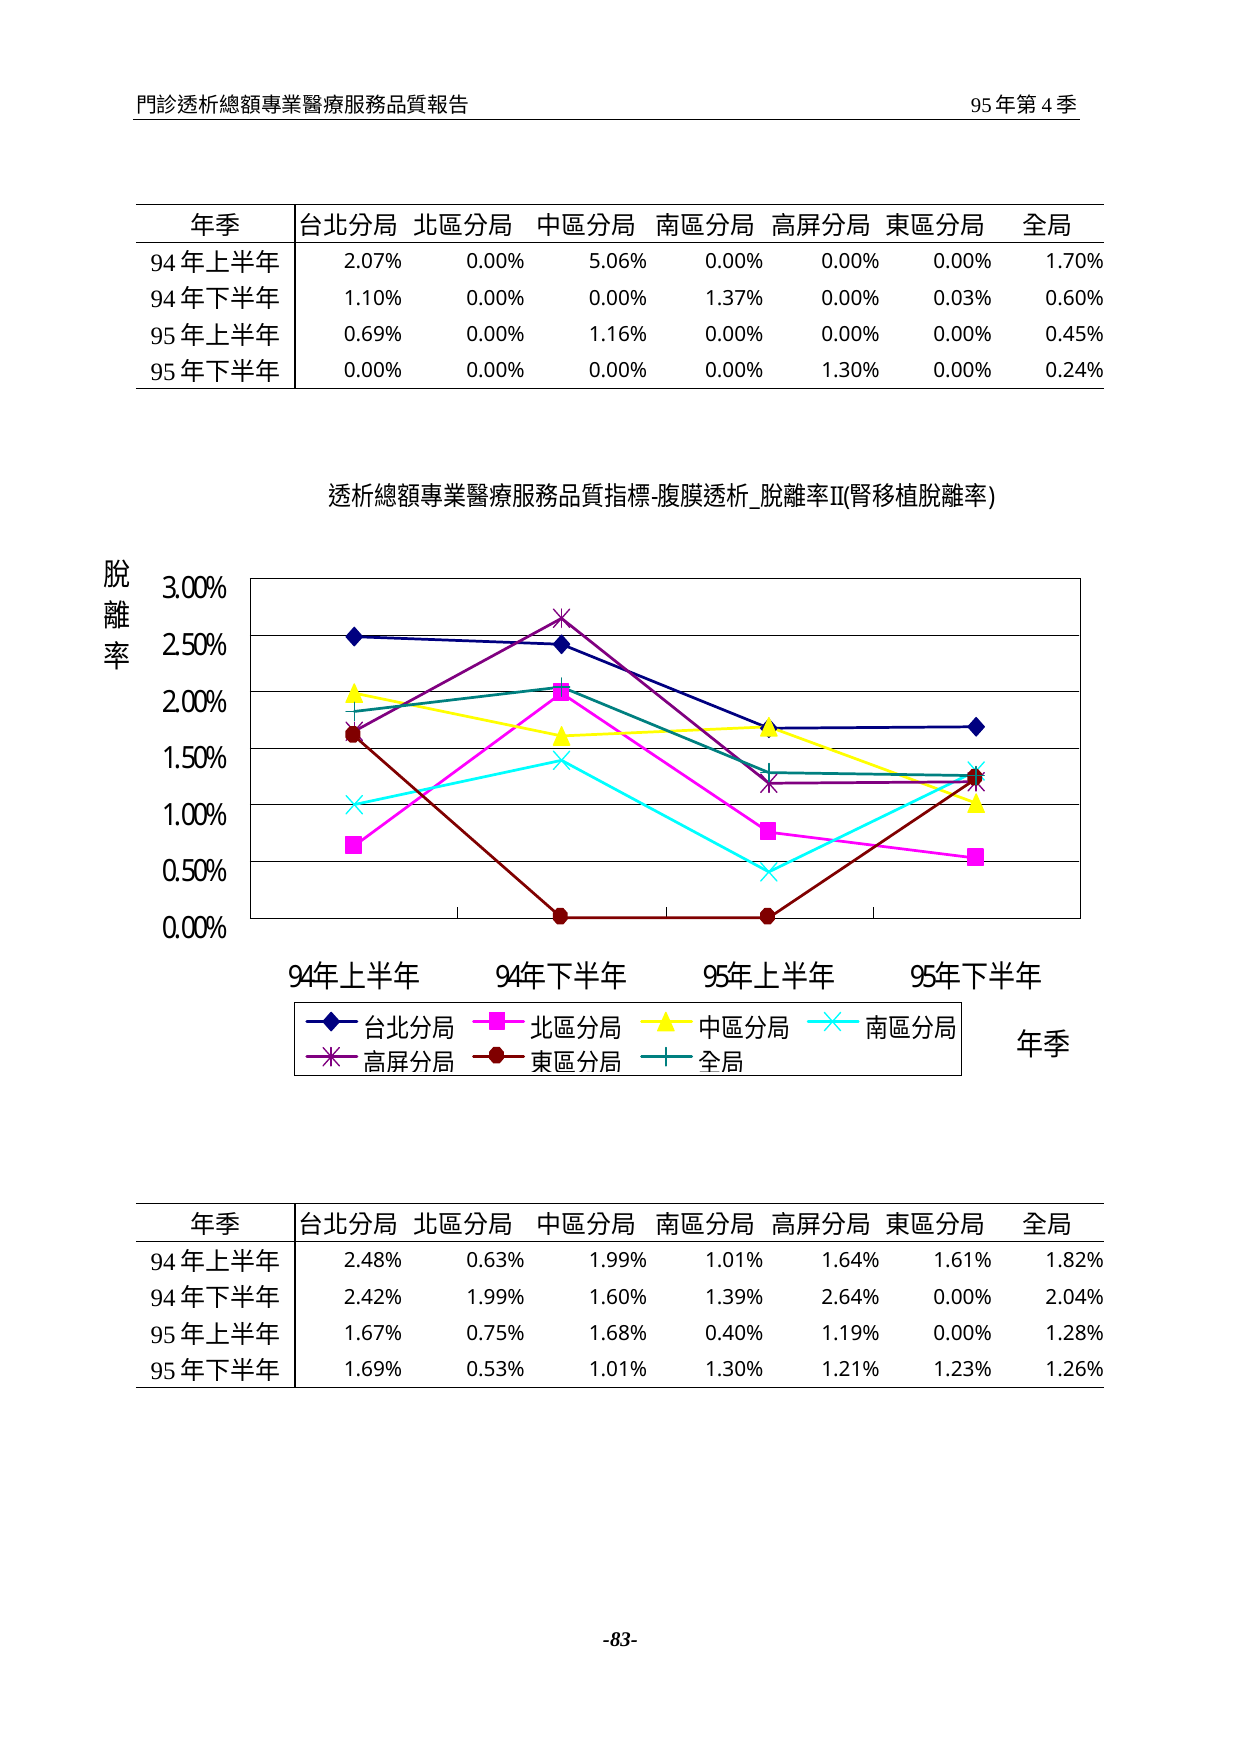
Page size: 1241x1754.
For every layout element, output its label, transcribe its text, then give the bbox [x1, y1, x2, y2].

table_cell 1.19% [763, 1314, 879, 1350]
table_header 中區分局 [525, 205, 647, 242]
table_cell 0.40% [647, 1314, 763, 1350]
table_cell 1.61% [880, 1242, 992, 1278]
table_header 全局 [992, 205, 1104, 242]
table_cell 0.00% [880, 243, 992, 279]
table_cell 0.00% [402, 351, 524, 388]
table_header 東區分局 [880, 1204, 992, 1241]
table_cell 0.00% [763, 315, 879, 351]
table_header 年季 [136, 1204, 294, 1241]
table_cell 0.00% [296, 351, 402, 388]
table_header 年季 [136, 205, 294, 242]
table_header 台北分局 [296, 1204, 402, 1241]
table_cell 0.00% [880, 1278, 992, 1314]
table_cell 95年下半年 [136, 1350, 294, 1387]
table_cell 0.00% [880, 315, 992, 351]
table_cell 1.30% [763, 351, 879, 388]
table_cell 2.04% [992, 1278, 1104, 1314]
table_cell 1.28% [992, 1314, 1104, 1350]
table_cell 1.23% [880, 1350, 992, 1387]
table_cell 0.45% [992, 315, 1104, 351]
table_cell 95年上半年 [136, 315, 294, 351]
table_cell 1.64% [763, 1242, 879, 1278]
table_cell 0.00% [525, 351, 647, 388]
table_cell 94年上半年 [136, 1242, 294, 1278]
table_cell 1.99% [525, 1242, 647, 1278]
table_cell 1.37% [647, 279, 763, 315]
table_cell 0.03% [880, 279, 992, 315]
table_cell 1.39% [647, 1278, 763, 1314]
table_cell 0.00% [763, 243, 879, 279]
table_cell 0.24% [992, 351, 1104, 388]
table_header 高屏分局 [763, 1204, 879, 1241]
table_cell 1.67% [296, 1314, 402, 1350]
table_header 北區分局 [402, 1204, 524, 1241]
table_cell 95年上半年 [136, 1314, 294, 1350]
table_cell 1.30% [647, 1350, 763, 1387]
table_header 中區分局 [525, 1204, 647, 1241]
table_cell 0.00% [647, 351, 763, 388]
table_cell 0.00% [647, 243, 763, 279]
table_cell 0.00% [763, 279, 879, 315]
table_cell 1.99% [402, 1278, 524, 1314]
table_cell 5.06% [525, 243, 647, 279]
table_header 高屏分局 [763, 205, 879, 242]
table_cell 0.60% [992, 279, 1104, 315]
table_header 北區分局 [402, 205, 524, 242]
table_header 南區分局 [647, 205, 763, 242]
table_header 東區分局 [880, 205, 992, 242]
table_header 台北分局 [296, 205, 402, 242]
table_cell 0.75% [402, 1314, 524, 1350]
table_cell 94年下半年 [136, 279, 294, 315]
table_header 全局 [992, 1204, 1104, 1241]
table_cell 0.00% [880, 1314, 992, 1350]
table_cell 1.26% [992, 1350, 1104, 1387]
table_cell 0.00% [525, 279, 647, 315]
table_cell 0.69% [296, 315, 402, 351]
table_cell 1.21% [763, 1350, 879, 1387]
table_cell 0.00% [402, 279, 524, 315]
table_cell 0.00% [402, 315, 524, 351]
table_cell 1.10% [296, 279, 402, 315]
table_header 南區分局 [647, 1204, 763, 1241]
table_cell 94年下半年 [136, 1278, 294, 1314]
table_cell 95年下半年 [136, 351, 294, 388]
table_cell 1.01% [647, 1242, 763, 1278]
table_cell 1.60% [525, 1278, 647, 1314]
table_cell 0.00% [402, 243, 524, 279]
table_cell 1.68% [525, 1314, 647, 1350]
table_cell 1.16% [525, 315, 647, 351]
table_cell 2.42% [296, 1278, 402, 1314]
table_cell 0.63% [402, 1242, 524, 1278]
table_cell 1.70% [992, 243, 1104, 279]
table_cell 1.69% [296, 1350, 402, 1387]
table_cell 2.07% [296, 243, 402, 279]
table_cell 0.53% [402, 1350, 524, 1387]
table_cell 2.48% [296, 1242, 402, 1278]
table_cell 1.82% [992, 1242, 1104, 1278]
table_cell 2.64% [763, 1278, 879, 1314]
table_cell 94年上半年 [136, 243, 294, 279]
table_cell 0.00% [880, 351, 992, 388]
table_cell 1.01% [525, 1350, 647, 1387]
table_cell 0.00% [647, 315, 763, 351]
